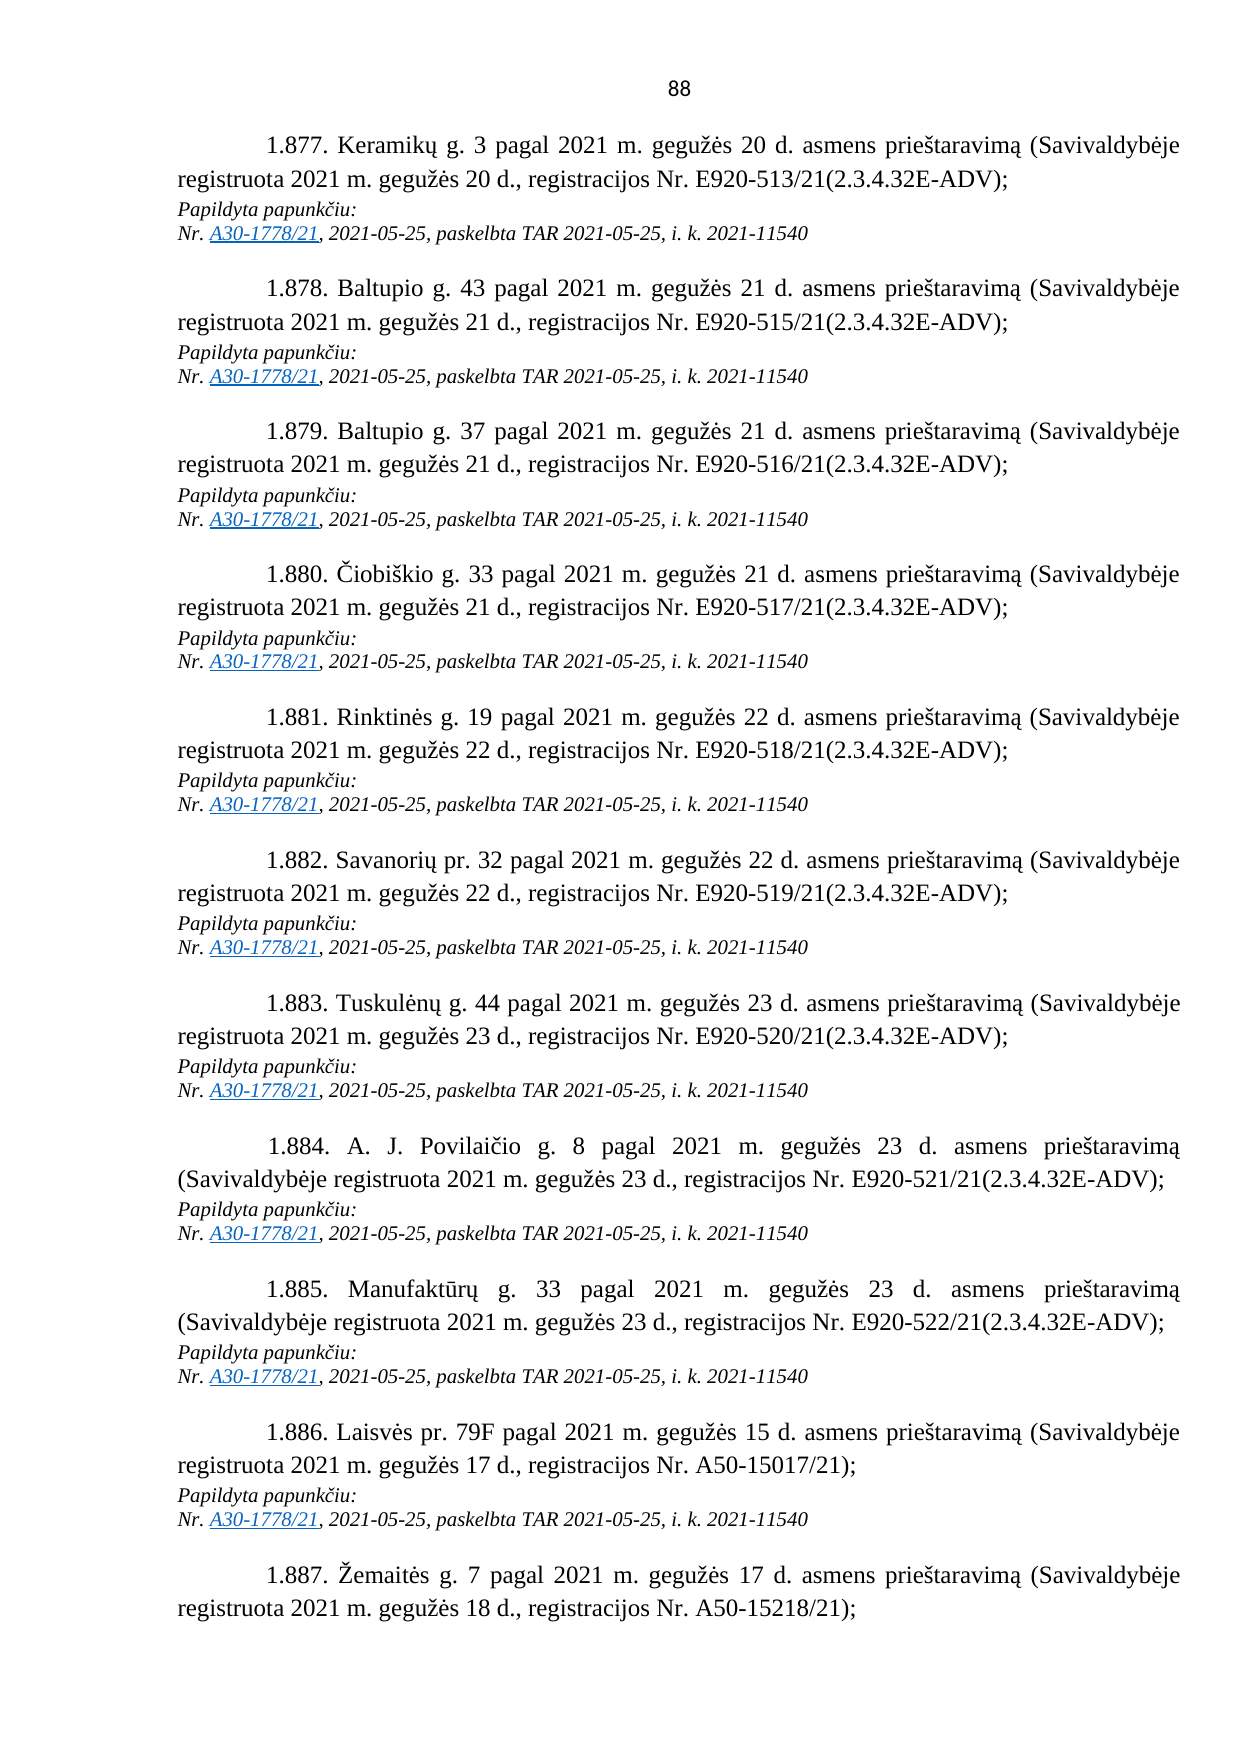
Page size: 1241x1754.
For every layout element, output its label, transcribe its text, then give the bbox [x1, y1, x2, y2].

text 1.885. Manufaktūrų g. 33 pagal 2021 m. gegužės 23 d. asmens prieštaravimą (Savivaldybėje registruota 2021 m. gegužės 23 d., registracijos Nr. E920-522/21(2.3.4.32E-ADV); [177, 1274, 1181, 1336]
text Papildyta papunkčiu: [177, 482, 1181, 507]
text 1.878. Baltupio g. 43 pagal 2021 m. gegužės 21 d. asmens prieštaravimą (Savivaldybėje registruota 2021 m. gegužės 21 d., registracijos Nr. E920-515/21(2.3.4.32E-ADV); [177, 273, 1181, 335]
text Papildyta papunkčiu: [177, 1054, 1181, 1078]
text 1.883. Tuskulėnų g. 44 pagal 2021 m. gegužės 23 d. asmens prieštaravimą (Savivaldybėje registruota 2021 m. gegužės 23 d., registracijos Nr. E920-520/21(2.3.4.32E-ADV); [177, 988, 1181, 1050]
text Nr. A30-1778/21, 2021-05-25, paskelbta TAR 2021-05-25, i. k. 2021-11540 [177, 1078, 1181, 1102]
text Papildyta papunkčiu: [177, 197, 1181, 221]
text Papildyta papunkčiu: [177, 625, 1181, 649]
text Papildyta papunkčiu: [177, 339, 1181, 364]
text Nr. A30-1778/21, 2021-05-25, paskelbta TAR 2021-05-25, i. k. 2021-11540 [177, 1221, 1181, 1245]
text Nr. A30-1778/21, 2021-05-25, paskelbta TAR 2021-05-25, i. k. 2021-11540 [177, 364, 1181, 388]
text 1.884. A. J. Povilaičio g. 8 pagal 2021 m. gegužės 23 d. asmens prieštaravimą (Savivaldybėje registruota 2021 m. gegužės 23 d., registracijos Nr. E920-521/21(2.3.4.32E-ADV); [177, 1131, 1181, 1193]
text 1.886. Laisvės pr. 79F pagal 2021 m. gegužės 15 d. asmens prieštaravimą (Savivaldybėje registruota 2021 m. gegužės 17 d., registracijos Nr. A50-15017/21); [177, 1417, 1181, 1479]
text Nr. A30-1778/21, 2021-05-25, paskelbta TAR 2021-05-25, i. k. 2021-11540 [177, 1364, 1181, 1388]
text Papildyta papunkčiu: [177, 768, 1181, 792]
text 1.881. Rinktinės g. 19 pagal 2021 m. gegužės 22 d. asmens prieštaravimą (Savivaldybėje registruota 2021 m. gegužės 22 d., registracijos Nr. E920-518/21(2.3.4.32E-ADV); [177, 702, 1181, 764]
text Papildyta papunkčiu: [177, 1197, 1181, 1221]
text Papildyta papunkčiu: [177, 1340, 1181, 1364]
text Nr. A30-1778/21, 2021-05-25, paskelbta TAR 2021-05-25, i. k. 2021-11540 [177, 935, 1181, 959]
text 1.880. Čiobiškio g. 33 pagal 2021 m. gegužės 21 d. asmens prieštaravimą (Savivaldybėje registruota 2021 m. gegužės 21 d., registracijos Nr. E920-517/21(2.3.4.32E-ADV); [177, 559, 1181, 621]
text 1.887. Žemaitės g. 7 pagal 2021 m. gegužės 17 d. asmens prieštaravimą (Savivaldybėje registruota 2021 m. gegužės 18 d., registracijos Nr. A50-15218/21); [177, 1560, 1181, 1622]
text 1.882. Savanorių pr. 32 pagal 2021 m. gegužės 22 d. asmens prieštaravimą (Savivaldybėje registruota 2021 m. gegužės 22 d., registracijos Nr. E920-519/21(2.3.4.32E-ADV); [177, 845, 1181, 907]
text Nr. A30-1778/21, 2021-05-25, paskelbta TAR 2021-05-25, i. k. 2021-11540 [177, 221, 1181, 245]
text Papildyta papunkčiu: [177, 911, 1181, 935]
text Nr. A30-1778/21, 2021-05-25, paskelbta TAR 2021-05-25, i. k. 2021-11540 [177, 507, 1181, 531]
text Nr. A30-1778/21, 2021-05-25, paskelbta TAR 2021-05-25, i. k. 2021-11540 [177, 792, 1181, 816]
text 1.879. Baltupio g. 37 pagal 2021 m. gegužės 21 d. asmens prieštaravimą (Savivaldybėje registruota 2021 m. gegužės 21 d., registracijos Nr. E920-516/21(2.3.4.32E-ADV); [177, 416, 1181, 478]
text 1.877. Keramikų g. 3 pagal 2021 m. gegužės 20 d. asmens prieštaravimą (Savivaldybėje registruota 2021 m. gegužės 20 d., registracijos Nr. E920-513/21(2.3.4.32E-ADV); [177, 131, 1181, 192]
text Nr. A30-1778/21, 2021-05-25, paskelbta TAR 2021-05-25, i. k. 2021-11540 [177, 1507, 1181, 1531]
text Papildyta papunkčiu: [177, 1483, 1181, 1507]
text Nr. A30-1778/21, 2021-05-25, paskelbta TAR 2021-05-25, i. k. 2021-11540 [177, 649, 1181, 673]
